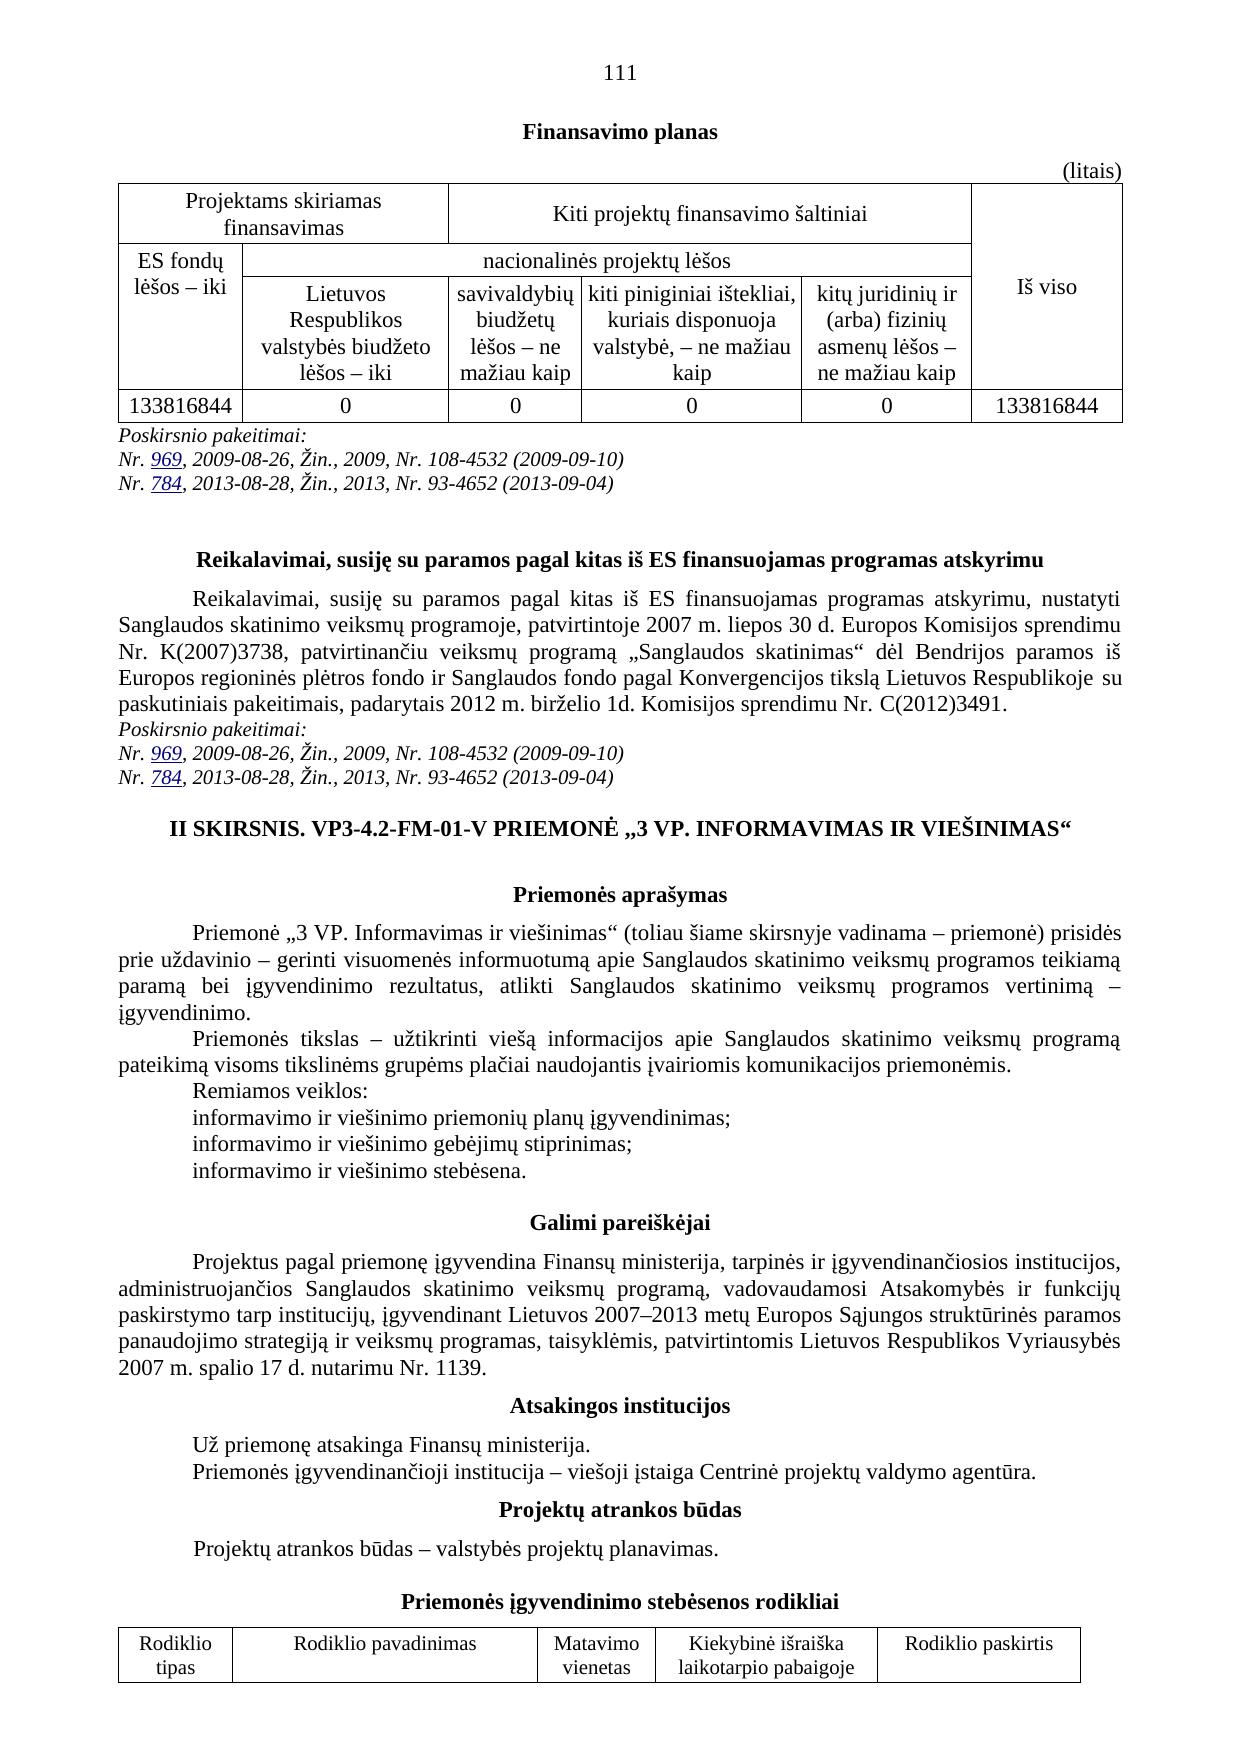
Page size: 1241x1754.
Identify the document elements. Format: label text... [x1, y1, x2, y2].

text Nr. 784, 2013-08-28, Žin., 2013, Nr. 93-4652 (2013-09-04) [118, 471, 1122, 495]
text informavimo ir viešinimo priemonių planų įgyvendinimas; [118, 1104, 1122, 1130]
table_header Rodiklio paskirtis [878, 1628, 1080, 1682]
table_cell 0 [582, 390, 801, 422]
table_header Rodiklio pavadinimas [233, 1628, 537, 1682]
text informavimo ir viešinimo stebėsena. [118, 1157, 1122, 1183]
text Nr. 969, 2009-08-26, Žin., 2009, Nr. 108-4532 (2009-09-10) [118, 447, 1122, 471]
text Finansavimo planas [118, 118, 1122, 144]
text Priemonės aprašymas [118, 881, 1122, 907]
table_header Matavimo vienetas [538, 1628, 655, 1682]
subtitle II SKIRSNIS. VP3-4.2-FM-01-V PRIEMONĖ ,,3 VP. Informavimas ir viešinimas“ [118, 815, 1122, 842]
table_header Kiti projektų finansavimo šaltiniai [449, 184, 971, 243]
text Projektų atrankos būdas – valstybės projektų planavimas. [118, 1535, 1122, 1562]
text Poskirsnio pakeitimai: [118, 423, 1122, 447]
table_cell 0 [449, 390, 581, 422]
text Priemonės tikslas – užtikrinti viešą informacijos apie Sanglaudos skatinimo veiksmų programą pateikimą visoms tikslinėms grupėms plačiai naudojantis įvairiomis komunikacijos priemonėmis. [118, 1025, 1122, 1078]
table_cell ES fondų lėšos – iki [119, 244, 242, 388]
text Priemonės įgyvendinimo stebėsenos rodikliai [118, 1588, 1122, 1614]
table_header Iš viso [972, 184, 1122, 388]
table_cell 0 [802, 390, 971, 422]
text Reikalavimai, susiję su paramos pagal kitas iš ES finansuojamas programas atskyrimu, nustatyti Sanglaudos skatinimo veiksmų programoje, patvirtintoje 2007 m. liepos 30 d. Europos Komisijos sprendimu Nr. K(2007)3738, patvirtinančiu veiksmų programą „Sanglaudos skatinimas“ dėl Bendrijos paramos iš Europos regioninės plėtros fondo ir Sanglaudos fondo pagal Konvergencijos tikslą Lietuvos Respublikoje su paskutiniais pakeitimais, padarytais 2012 m. birželio 1d. Komisijos sprendimu Nr. C(2012)3491. [118, 585, 1122, 717]
text Už priemonę atsakinga Finansų ministerija. [118, 1431, 1122, 1458]
table_cell savivaldybių biudžetų lėšos – ne mažiau kaip [449, 277, 581, 388]
text Reikalavimai, susiję su paramos pagal kitas iš ES finansuojamas programas atskyrimu [118, 546, 1122, 573]
table_header Kiekybinė išraiška laikotarpio pabaigoje [656, 1628, 877, 1682]
text Priemonė „3 VP. Informavimas ir viešinimas“ (toliau šiame skirsnyje vadinama – priemonė) prisidės prie uždavinio – gerinti visuomenės informuotumą apie Sanglaudos skatinimo veiksmų programos teikiamą paramą bei įgyvendinimo rezultatus, atlikti Sanglaudos skatinimo veiksmų programos vertinimą – įgyvendinimo. [118, 919, 1122, 1025]
text Atsakingos institucijos [118, 1392, 1122, 1419]
text Poskirsnio pakeitimai: [118, 717, 1122, 741]
table_cell 133816844 [119, 390, 242, 422]
text Priemonės įgyvendinančioji institucija – viešoji įstaiga Centrinė projektų valdymo agentūra. [118, 1458, 1122, 1484]
table_cell kitų juridinių ir (arba) fizinių asmenų lėšos – ne mažiau kaip [802, 277, 971, 388]
table_cell 133816844 [972, 390, 1122, 422]
text Remiamos veiklos: [118, 1078, 1122, 1104]
table_header Rodiklio tipas [119, 1628, 232, 1682]
table_cell 0 [243, 390, 448, 422]
table_cell Lietuvos Respublikos valstybės biudžeto lėšos – iki [243, 277, 448, 388]
table_cell kiti piniginiai ištekliai, kuriais disponuoja valstybė, – ne mažiau kaip [582, 277, 801, 388]
table_header Projektams skiriamas finansavimas [119, 184, 448, 243]
text Projektų atrankos būdas [118, 1497, 1122, 1523]
text Nr. 969, 2009-08-26, Žin., 2009, Nr. 108-4532 (2009-09-10) [118, 741, 1122, 765]
text Galimi pareiškėjai [118, 1209, 1122, 1236]
text informavimo ir viešinimo gebėjimų stiprinimas; [118, 1130, 1122, 1157]
text Nr. 784, 2013-08-28, Žin., 2013, Nr. 93-4652 (2013-09-04) [118, 765, 1122, 789]
table_cell nacionalinės projektų lėšos [243, 244, 971, 276]
text (litais) [118, 157, 1122, 183]
text Projektus pagal priemonę įgyvendina Finansų ministerija, tarpinės ir įgyvendinančiosios institucijos, administruojančios Sanglaudos skatinimo veiksmų programą, vadovaudamosi Atsakomybės ir funkcijų paskirstymo tarp institucijų, įgyvendinant Lietuvos 2007–2013 metų Europos Sąjungos struktūrinės paramos panaudojimo strategiją ir veiksmų programas, taisyklėmis, patvirtintomis Lietuvos Respublikos Vyriausybės 2007 m. spalio 17 d. nutarimu Nr. 1139. [118, 1248, 1122, 1380]
